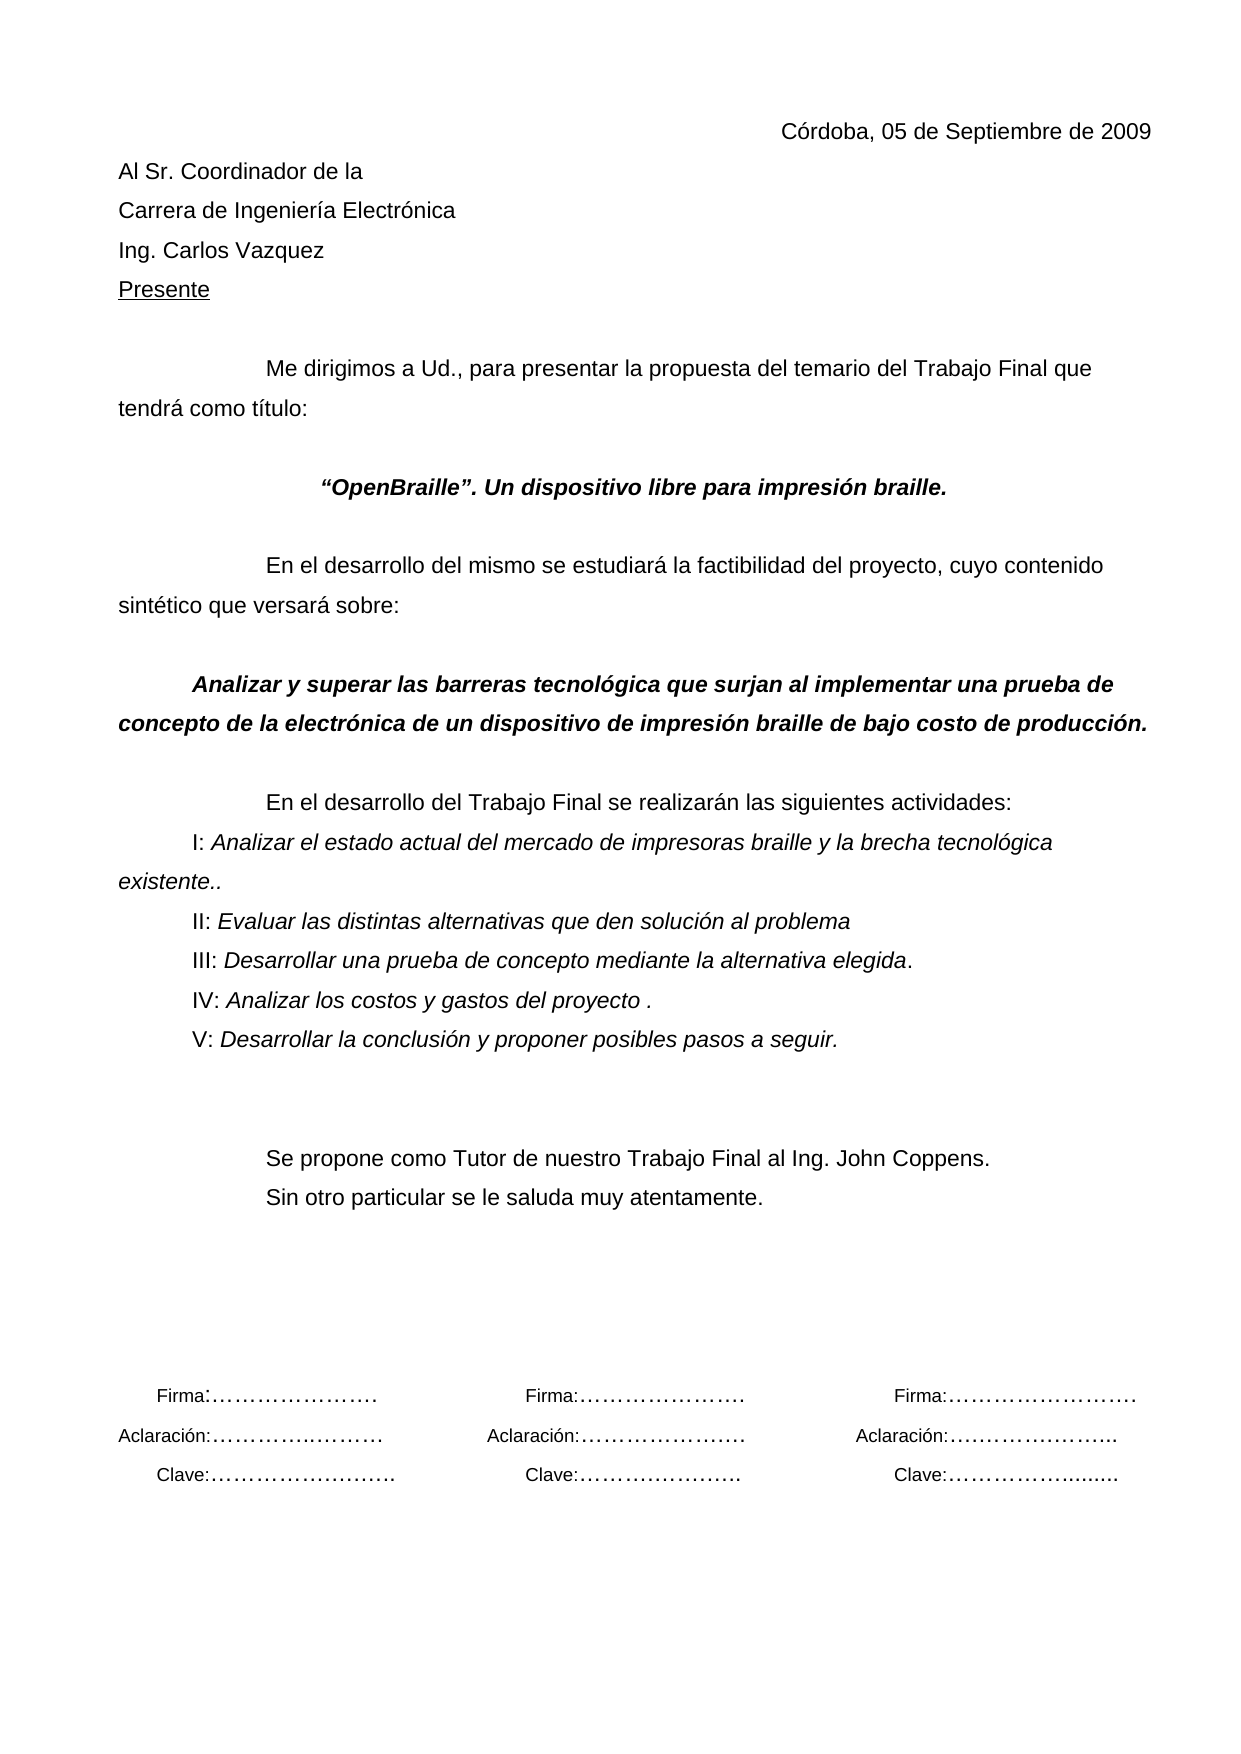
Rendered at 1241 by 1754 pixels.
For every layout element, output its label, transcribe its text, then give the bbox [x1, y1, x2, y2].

text Clave:…………….….….. Clave:……….…….….. Clave:……………......... [118, 1460, 1151, 1487]
text Ing. Carlos Vazquez [118, 237, 1151, 263]
text Me dirigimos a Ud., para presentar la propuesta del temario del Trabajo Final que tendrá como título: [118, 355, 1151, 421]
text Analizar y superar las barreras tecnológica que surjan al implementar una prueba de concepto de la electrónica de un dispositivo de impresión braille de bajo costo de producción. [118, 671, 1151, 737]
text Se propone como Tutor de nuestro Trabajo Final al Ing. John Coppens. [118, 1144, 1151, 1171]
text III: Desarrollar una prueba de concepto mediante la alternativa elegida. [118, 947, 1151, 973]
text En el desarrollo del Trabajo Final se realizarán las siguientes actividades: [118, 789, 1151, 816]
text Firma:…………………. Firma:…………………. Firma:……………………. [118, 1381, 1151, 1408]
text “OpenBraille”. Un dispositivo libre para impresión braille. [118, 473, 1151, 500]
text IV: Analizar los costos y gastos del proyecto . [118, 987, 1151, 1013]
text Córdoba, 05 de Septiembre de 2009 [118, 118, 1151, 144]
text Sin otro particular se le saluda muy atentamente. [118, 1184, 1151, 1210]
text V: Desarrollar la conclusión y proponer posibles pasos a seguir. [118, 1026, 1151, 1052]
text Al Sr. Coordinador de la [118, 158, 1151, 184]
text Presente [118, 276, 1151, 302]
text Aclaración:…………..……… Aclaración:……………….… Aclaración:….……….……... [118, 1421, 1151, 1447]
text En el desarrollo del mismo se estudiará la factibilidad del proyecto, cuyo contenido sintético que versará sobre: [118, 552, 1151, 618]
text I: Analizar el estado actual del mercado de impresoras braille y la brecha tecnológica existente.. [118, 829, 1151, 894]
text Carrera de Ingeniería Electrónica [118, 197, 1151, 223]
text II: Evaluar las distintas alternativas que den solución al problema [118, 908, 1151, 934]
